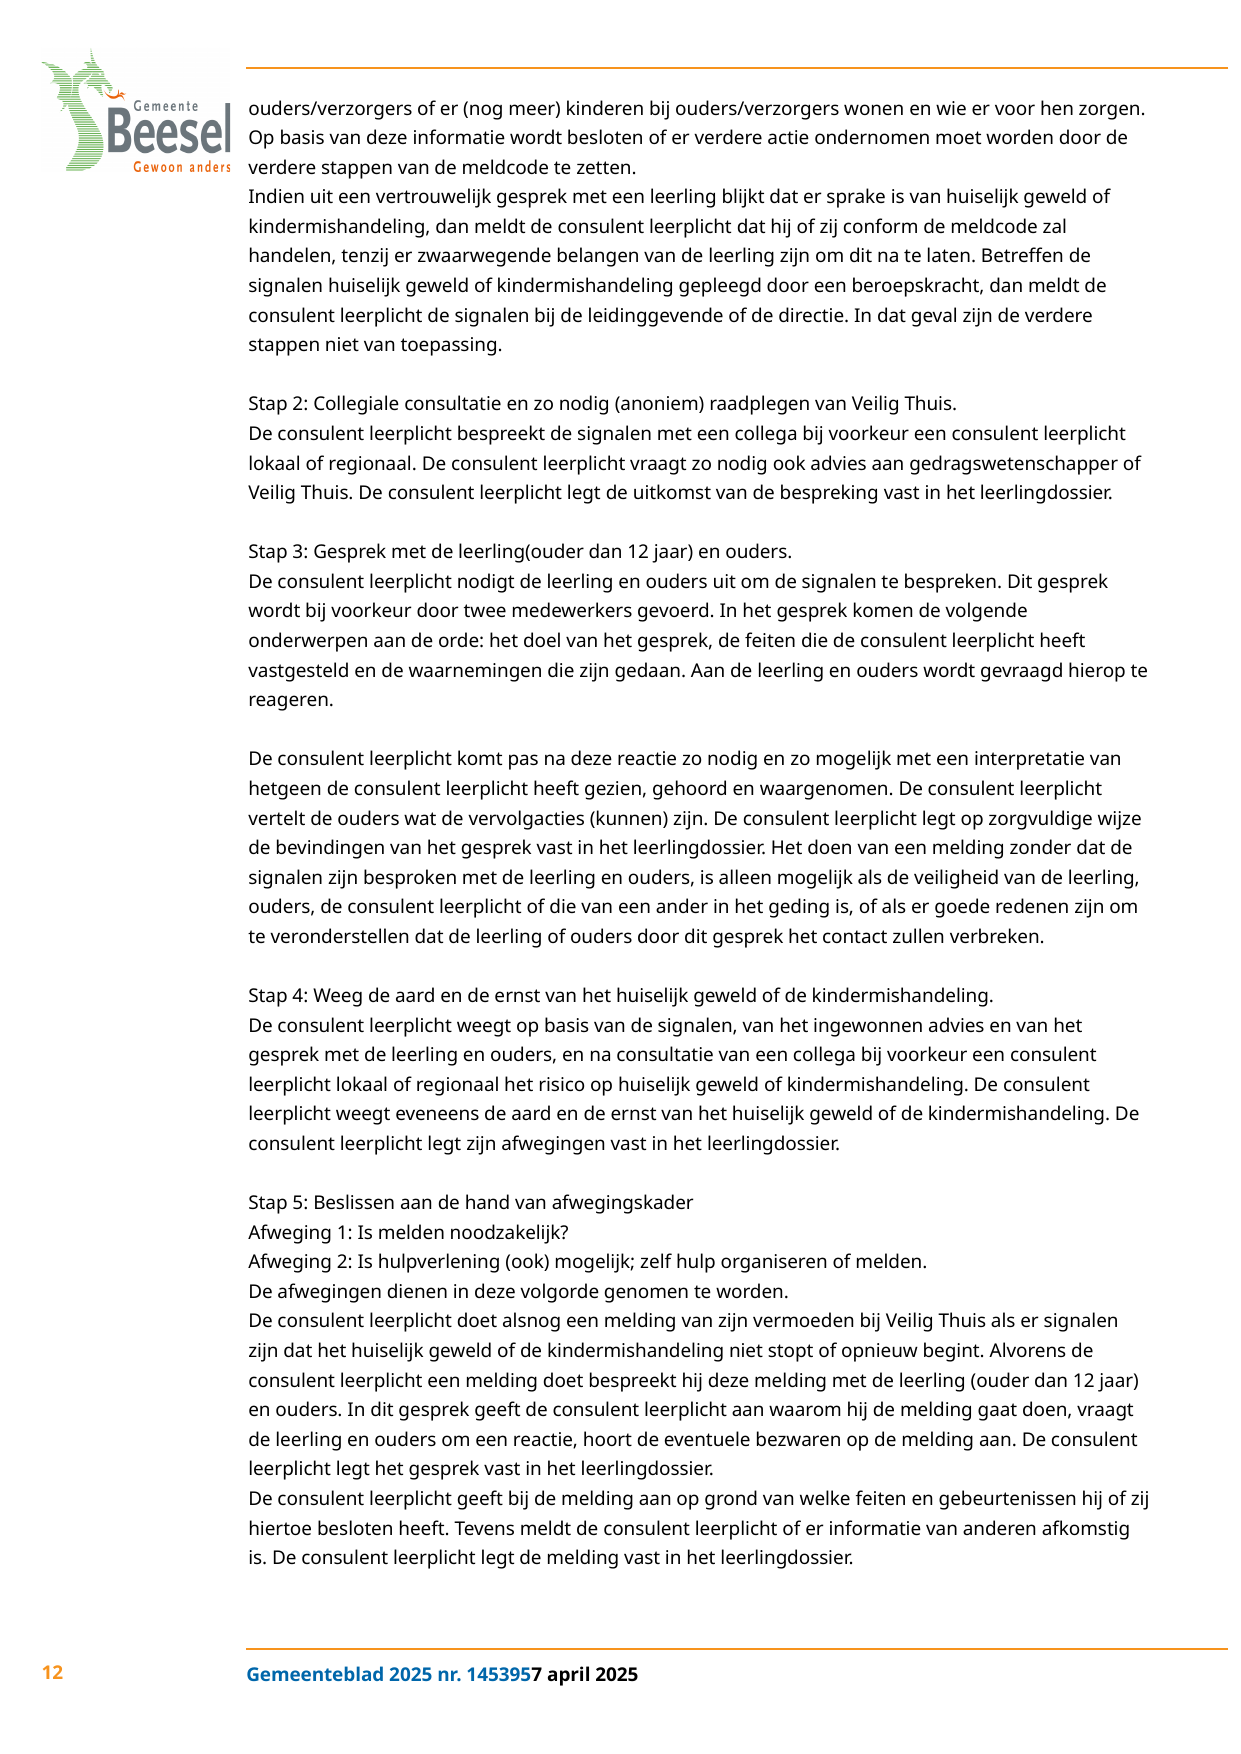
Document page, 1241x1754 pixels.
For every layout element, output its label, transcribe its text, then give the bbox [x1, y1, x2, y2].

text De consulent leerplicht weegt op basis van de signalen, van het ingewonnen advies en van het gesprek met de leerling en ouders, en na consultatie van een collega bij voorkeur een consulent leerplicht lokaal of regionaal het risico op huiselijk geweld of kindermishandeling. De consulent leerplicht weegt eveneens de aard en de ernst van het huiselijk geweld of de kindermishandeling. De consulent leerplicht legt zijn afwegingen vast in het leerlingdossier. [248, 1012, 1152, 1156]
text De consulent leerplicht bespreekt de signalen met een collega bij voorkeur een consulent leerplicht lokaal of regionaal. De consulent leerplicht vraagt zo nodig ook advies aan gedragswetenschapper of Veilig Thuis. De consulent leerplicht legt de uitkomst van de bespreking vast in het leerlingdossier. [248, 420, 1152, 505]
text Afweging 2: Is hulpverlening (ook) mogelijk; zelf hulp organiseren of melden. [248, 1248, 1152, 1274]
text De consulent leerplicht geeft bij de melding aan op grond van welke feiten en gebeurtenissen hij of zij hiertoe besloten heeft. Tevens meldt de consulent leerplicht of er informatie van anderen afkomstig is. De consulent leerplicht legt de melding vast in het leerlingdossier. [248, 1485, 1152, 1570]
text Stap 4: Weeg de aard en de ernst van het huiselijk geweld of de kindermishandeling. [248, 982, 1152, 1008]
text Afweging 1: Is melden noodzakelijk? [248, 1219, 1152, 1245]
text Stap 2: Collegiale consultatie en zo nodig (anoniem) raadplegen van Veilig Thuis. [248, 391, 1152, 416]
picture [41, 47, 231, 172]
text De consulent leerplicht doet alsnog een melding van zijn vermoeden bij Veilig Thuis als er signalen zijn dat het huiselijk geweld of de kindermishandeling niet stopt of opnieuw begint. Alvorens de consulent leerplicht een melding doet bespreekt hij deze melding met de leerling (ouder dan 12 jaar) en ouders. In dit gesprek geeft de consulent leerplicht aan waarom hij de melding gaat doen, vraagt de leerling en ouders om een reactie, hoort de eventuele bezwaren op de melding aan. De consulent leerplicht legt het gesprek vast in het leerlingdossier. [248, 1308, 1152, 1481]
text Stap 3: Gesprek met de leerling(ouder dan 12 jaar) en ouders. [248, 538, 1152, 564]
text De consulent leerplicht nodigt de leerling en ouders uit om de signalen te bespreken. Dit gesprek wordt bij voorkeur door twee medewerkers gevoerd. In het gesprek komen de volgende onderwerpen aan de orde: het doel van het gesprek, de feiten die de consulent leerplicht heeft vastgesteld en de waarnemingen die zijn gedaan. Aan de leerling en ouders wordt gevraagd hierop te reageren. [248, 568, 1152, 712]
text Indien uit een vertrouwelijk gesprek met een leerling blijkt dat er sprake is van huiselijk geweld of kindermishandeling, dan meldt de consulent leerplicht dat hij of zij conform de meldcode zal handelen, tenzij er zwaarwegende belangen van de leerling zijn om dit na te laten. Betreffen de signalen huiselijk geweld of kindermishandeling gepleegd door een beroepskracht, dan meldt de consulent leerplicht de signalen bij de leidinggevende of de directie. In dat geval zijn de verdere stappen niet van toepassing. [248, 183, 1152, 357]
text De consulent leerplicht komt pas na deze reactie zo nodig en zo mogelijk met een interpretatie van hetgeen de consulent leerplicht heeft gezien, gehoord en waargenomen. De consulent leerplicht vertelt de ouders wat de vervolgacties (kunnen) zijn. De consulent leerplicht legt op zorgvuldige wijze de bevindingen van het gesprek vast in het leerlingdossier. Het doen van een melding zonder dat de signalen zijn besproken met de leerling en ouders, is alleen mogelijk als de veiligheid van de leerling, ouders, de consulent leerplicht of die van een ander in het geding is, of als er goede redenen zijn om te veronderstellen dat de leerling of ouders door dit gesprek het contact zullen verbreken. [248, 746, 1152, 949]
text ouders/verzorgers of er (nog meer) kinderen bij ouders/verzorgers wonen en wie er voor hen zorgen. Op basis van deze informatie wordt besloten of er verdere actie ondernomen moet worden door de verdere stappen van de meldcode te zetten. [248, 95, 1152, 180]
text De afwegingen dienen in deze volgorde genomen te worden. [248, 1278, 1152, 1304]
text Stap 5: Beslissen aan de hand van afwegingskader [248, 1189, 1152, 1215]
